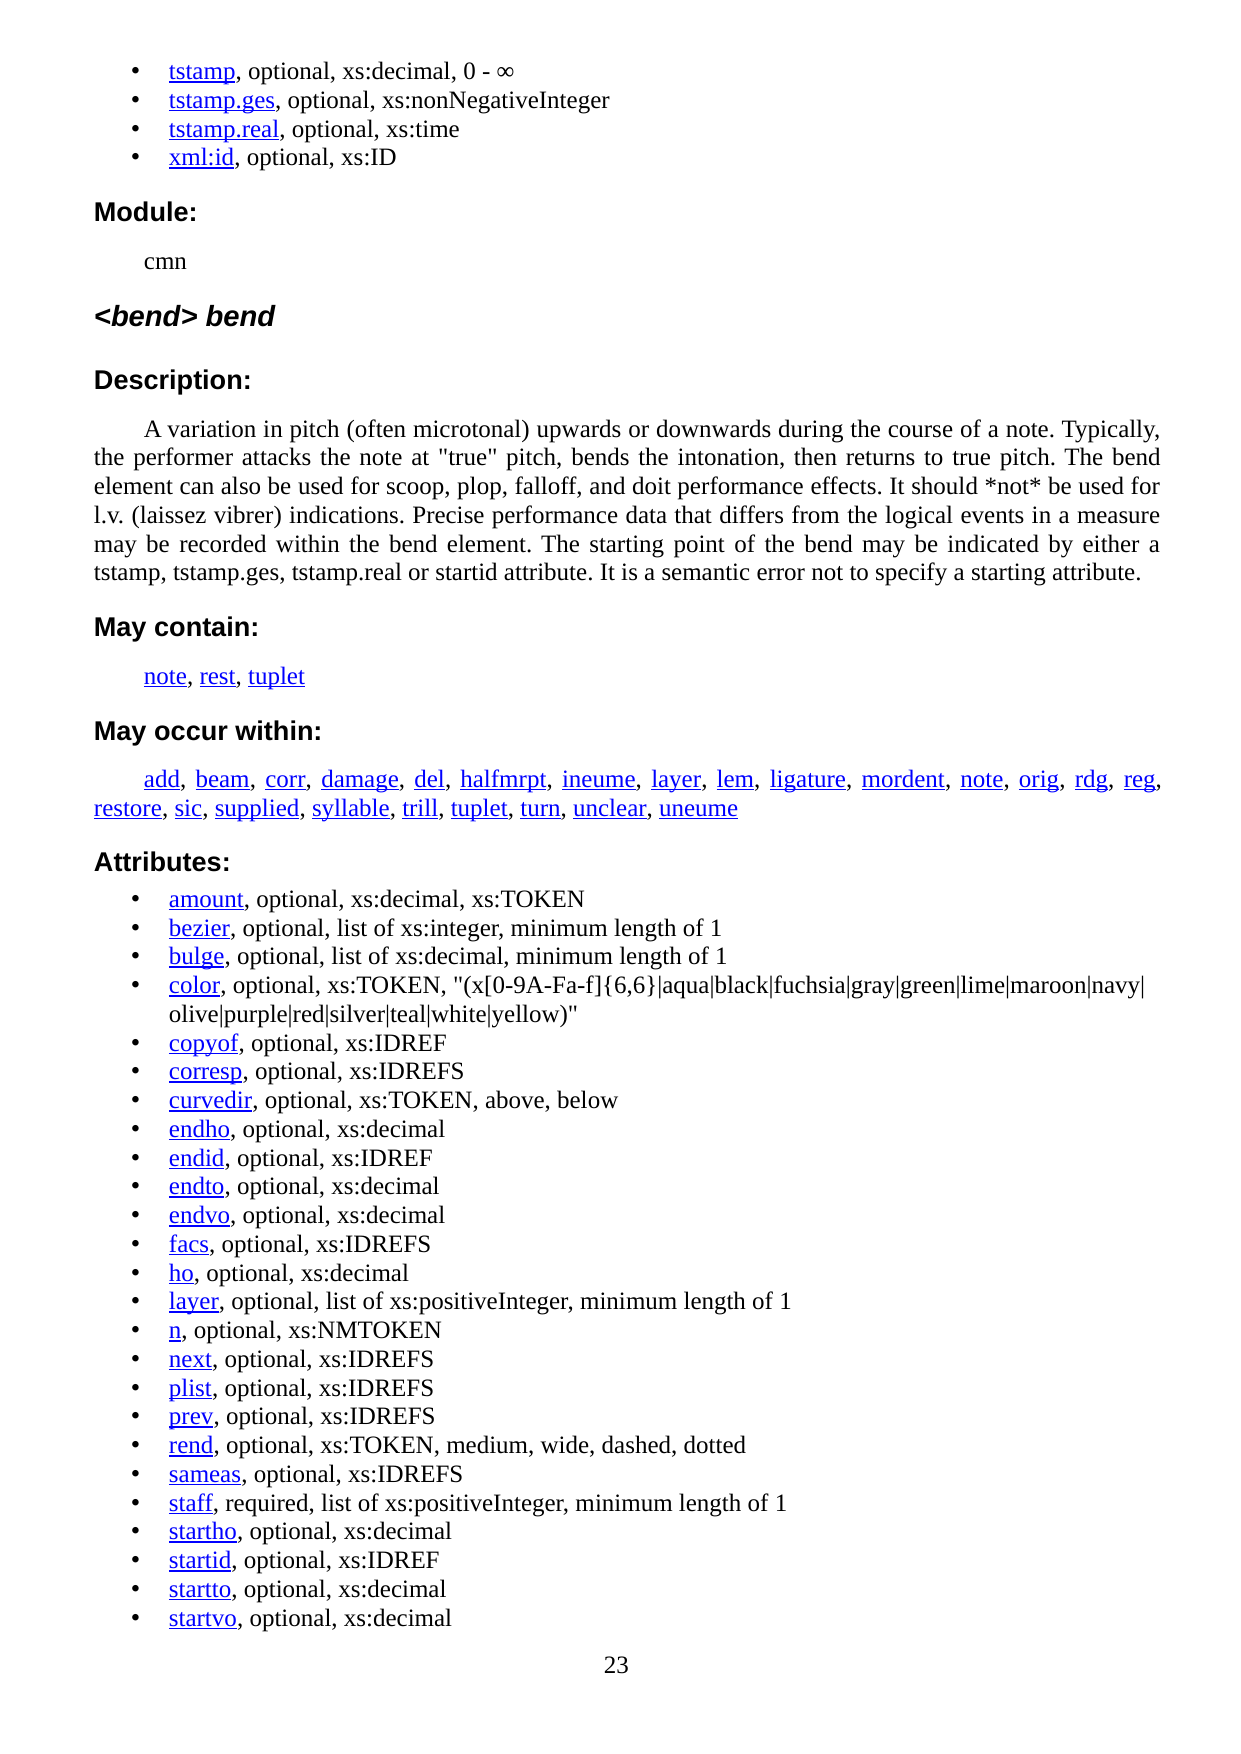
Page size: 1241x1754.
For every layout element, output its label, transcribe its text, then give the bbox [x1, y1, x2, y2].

text add, beam, corr, damage, del, halfmrpt, ineume, layer, lem, ligature, mordent, note, orig, rdg, reg, restore, sic, supplied, syllable, trill, tuplet, turn, unclear, uneume [94, 764, 1162, 821]
list color, optional, xs:TOKEN, "(x[0-9A-Fa-f]{6,6}|aqua|black|fuchsia|gray|green|lime|maroon|navy|olive|purple|red|silver|teal|white|yellow)" [131, 970, 1162, 1028]
list tstamp.real, optional, xs:time [131, 114, 1162, 142]
list startid, optional, xs:IDREF [131, 1545, 1162, 1574]
subtitle Description: [94, 364, 1162, 396]
list tstamp, optional, xs:decimal, 0 - ∞ [131, 56, 1162, 85]
list copyof, optional, xs:IDREF [131, 1028, 1162, 1056]
list next, optional, xs:IDREFS [131, 1344, 1162, 1373]
subtitle May contain: [94, 611, 1162, 642]
list curvedir, optional, xs:TOKEN, above, below [131, 1085, 1162, 1114]
subtitle Attributes: [94, 846, 1162, 878]
list startho, optional, xs:decimal [131, 1516, 1162, 1545]
list tstamp.ges, optional, xs:nonNegativeInteger [131, 85, 1162, 114]
list startto, optional, xs:decimal [131, 1574, 1162, 1603]
text cmn [94, 246, 1162, 274]
subtitle <bend> bend [94, 299, 1162, 333]
list endho, optional, xs:decimal [131, 1114, 1162, 1143]
list startvo, optional, xs:decimal [131, 1603, 1162, 1631]
list corresp, optional, xs:IDREFS [131, 1056, 1162, 1085]
text A variation in pitch (often microtonal) upwards or downwards during the course of a note. Typically, the performer attacks the note at "true" pitch, bends the intonation, then returns to true pitch. The bend element can also be used for scoop, plop, falloff, and doit performance effects. It should *not* be used for l.v. (laissez vibrer) indications. Precise performance data that differs from the logical events in a measure may be recorded within the bend element. The starting point of the bend may be indicated by either a tstamp, tstamp.ges, tstamp.real or startid attribute. It is a semantic error not to specify a starting attribute. [94, 414, 1162, 586]
list amount, optional, xs:decimal, xs:TOKEN [131, 884, 1162, 913]
list facs, optional, xs:IDREFS [131, 1229, 1162, 1258]
list endid, optional, xs:IDREF [131, 1143, 1162, 1171]
list endvo, optional, xs:decimal [131, 1200, 1162, 1229]
list endto, optional, xs:decimal [131, 1171, 1162, 1200]
list prev, optional, xs:IDREFS [131, 1401, 1162, 1430]
list xml:id, optional, xs:ID [131, 142, 1162, 171]
list rend, optional, xs:TOKEN, medium, wide, dashed, dotted [131, 1430, 1162, 1459]
subtitle Module: [94, 196, 1162, 227]
list ho, optional, xs:decimal [131, 1258, 1162, 1286]
list plist, optional, xs:IDREFS [131, 1373, 1162, 1401]
list sameas, optional, xs:IDREFS [131, 1459, 1162, 1488]
list n, optional, xs:NMTOKEN [131, 1315, 1162, 1344]
text note, rest, tuplet [94, 661, 1162, 689]
list bezier, optional, list of xs:integer, minimum length of 1 [131, 913, 1162, 941]
subtitle May occur within: [94, 714, 1162, 746]
list bulge, optional, list of xs:decimal, minimum length of 1 [131, 941, 1162, 970]
list staff, required, list of xs:positiveInteger, minimum length of 1 [131, 1488, 1162, 1516]
list layer, optional, list of xs:positiveInteger, minimum length of 1 [131, 1286, 1162, 1315]
